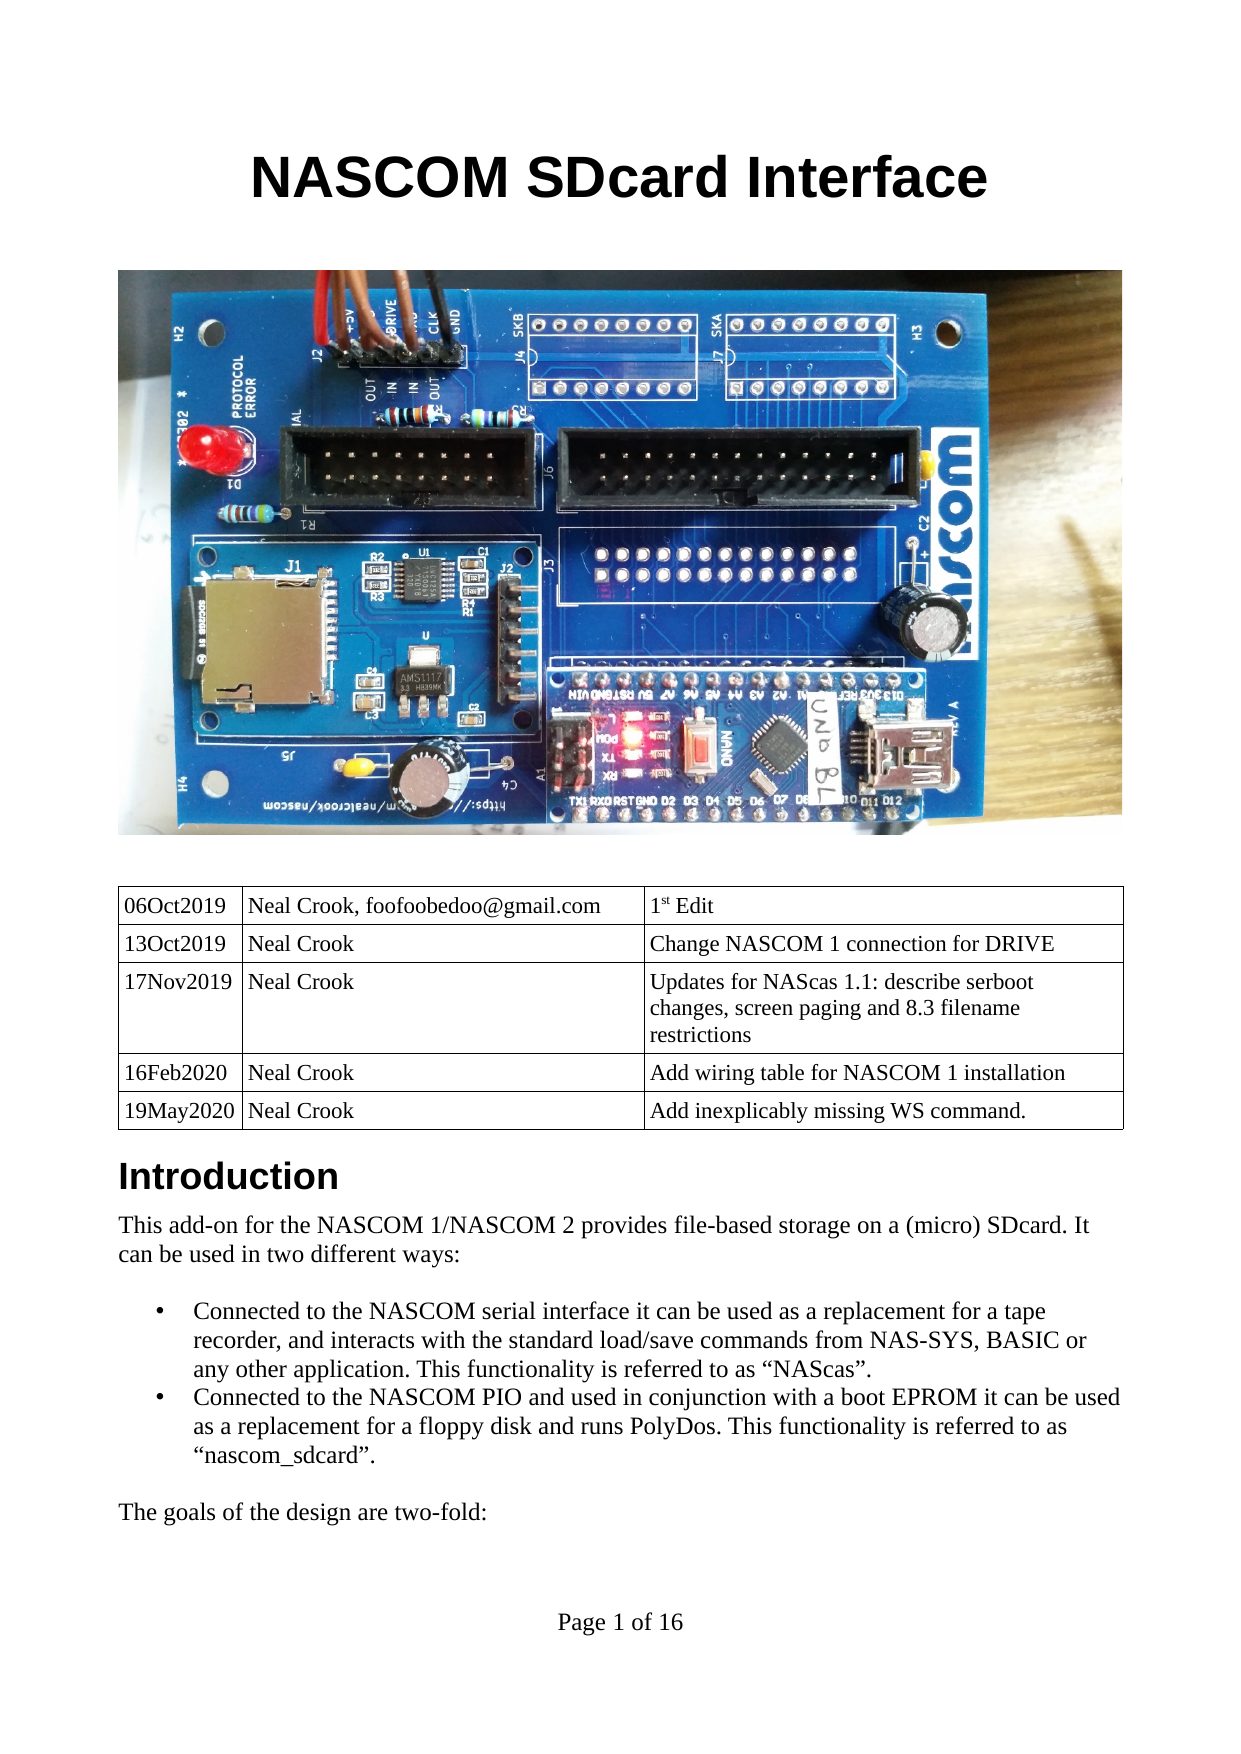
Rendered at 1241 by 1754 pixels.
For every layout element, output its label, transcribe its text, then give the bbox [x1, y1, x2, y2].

table_cell Neal Crook [243, 963, 644, 1053]
table_cell Neal Crook [243, 1092, 644, 1129]
table_cell 19May2020 [119, 1092, 242, 1129]
table_cell Add inexplicably missing WS command. [645, 1092, 1123, 1129]
subtitle Introduction [118, 1154, 1122, 1197]
table_cell Updates for NAScas 1.1: describe serboot changes, screen paging and 8.3 filename restrictions [645, 963, 1123, 1053]
table_cell Neal Crook [243, 1054, 644, 1091]
title NASCOM SDcard Interface [118, 143, 1122, 210]
table_cell 13Oct2019 [119, 925, 242, 962]
table_cell Neal Crook [243, 925, 644, 962]
table_cell Change NASCOM 1 connection for DRIVE [645, 925, 1123, 962]
list Connected to the NASCOM PIO and used in conjunction with a boot EPROM it can be used as a replacement for a floppy disk and runs PolyDos. This functionality is referred to as “nascom_sdcard”. [156, 1382, 1122, 1469]
table_cell 16Feb2020 [119, 1054, 242, 1091]
text The goals of the design are two-fold: [118, 1497, 1122, 1526]
list Connected to the NASCOM serial interface it can be used as a replacement for a tape recorder, and interacts with the standard load/save commands from NAS-SYS, BASIC or any other application. This functionality is referred to as “NAScas”. [156, 1296, 1122, 1382]
table_header 06Oct2019 [119, 887, 242, 924]
table_header 1st Edit [645, 887, 1123, 924]
table_cell Add wiring table for NASCOM 1 installation [645, 1054, 1123, 1091]
table_cell 17Nov2019 [119, 963, 242, 1053]
picture [118, 270, 1123, 835]
table_header Neal Crook, foofoobedoo@gmail.com [243, 887, 644, 924]
text This add-on for the NASCOM 1/NASCOM 2 provides file-based storage on a (micro) SDcard. It can be used in two different ways: [118, 1210, 1122, 1267]
